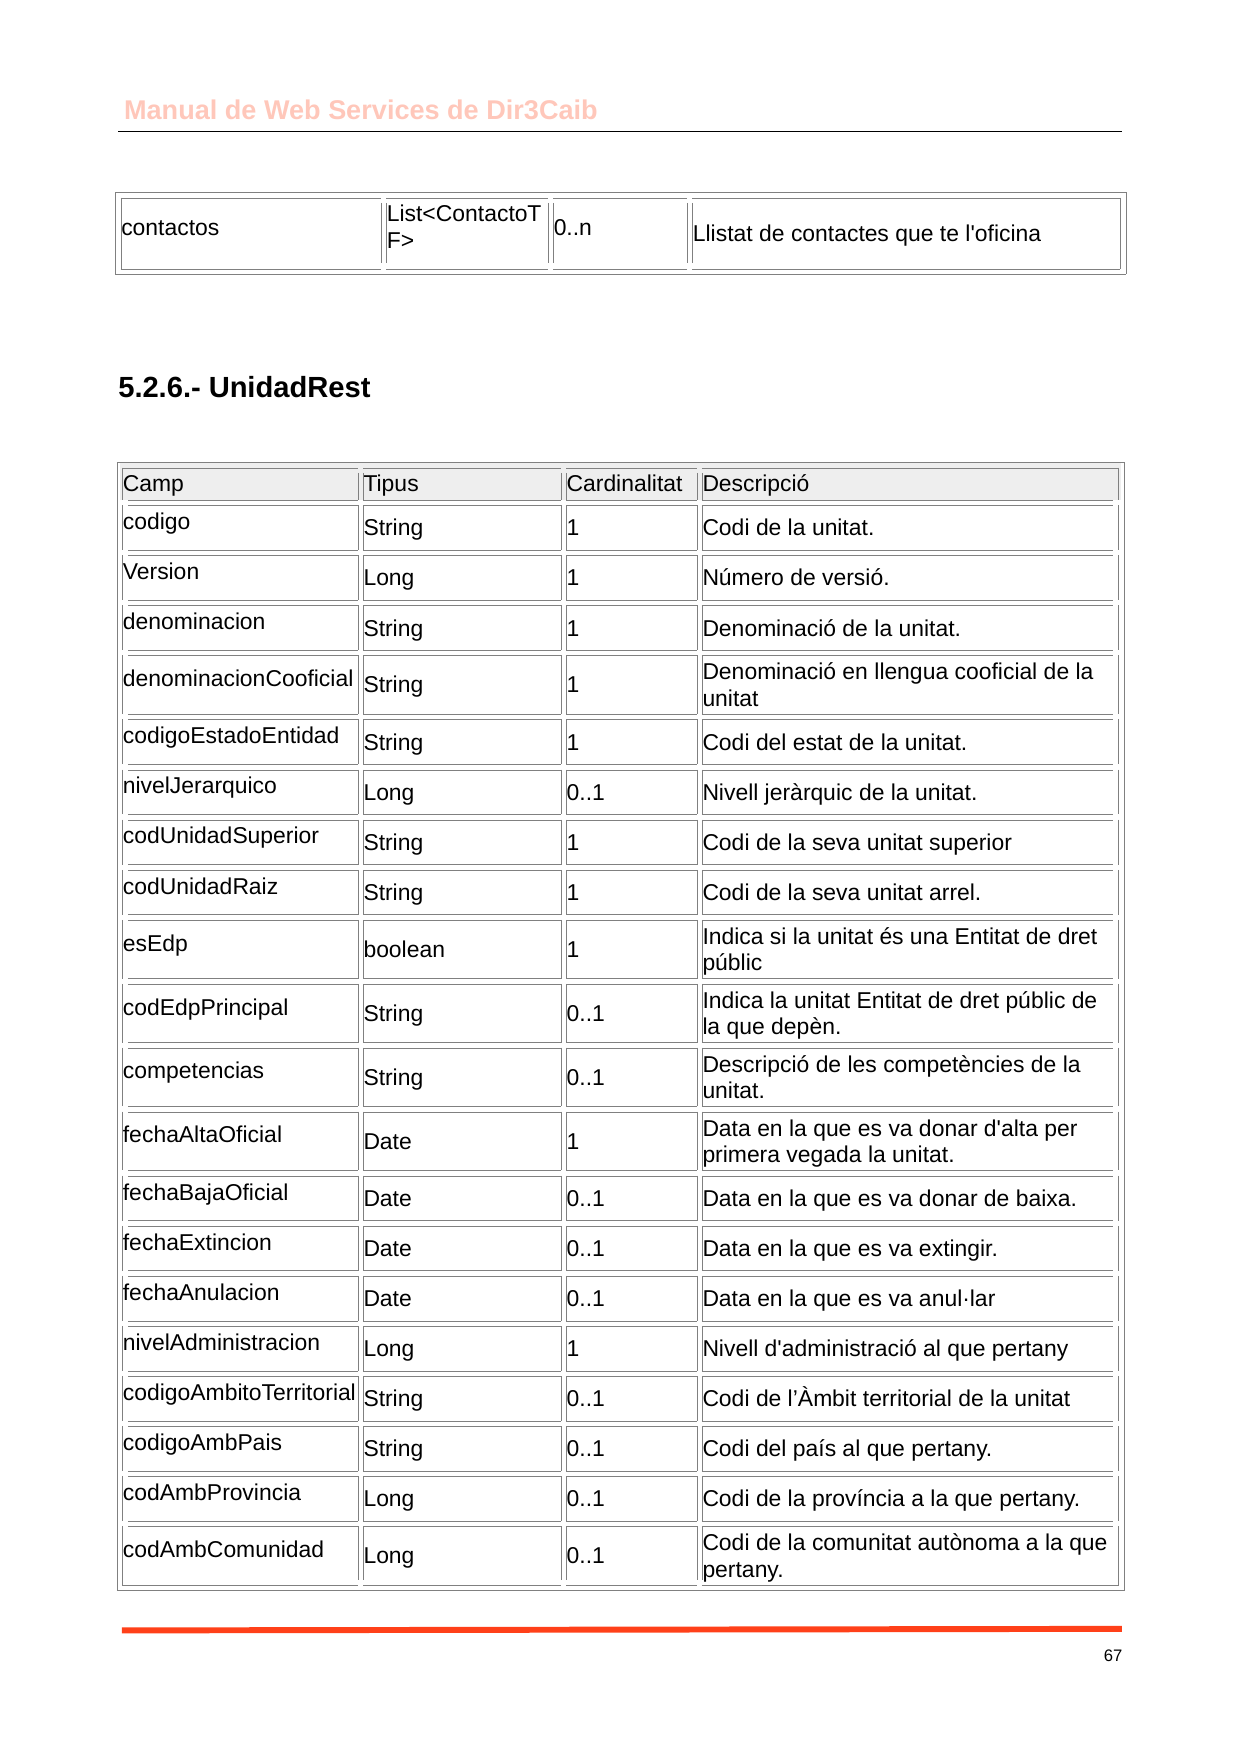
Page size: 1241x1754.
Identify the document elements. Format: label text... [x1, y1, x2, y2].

table_cell Codi de la seva unitat arrel. [699, 864, 1121, 914]
table_cell 0..1 [564, 1270, 699, 1321]
table_cell Codi de l’Àmbit territorial de la unitat [699, 1371, 1121, 1421]
table_cell 0..1 [564, 1471, 699, 1521]
table_cell denominacion [120, 600, 360, 650]
table_cell denominacionCooficial [120, 650, 360, 714]
table_cell Version [120, 550, 360, 600]
table_cell esEdp [120, 914, 360, 978]
table_cell String [360, 714, 563, 764]
table_cell Llistat de contactes que te l'oficina [690, 193, 1123, 268]
table_cell 0..n [551, 193, 690, 268]
table_cell Date [360, 1170, 563, 1220]
table_cell String [360, 600, 563, 650]
table_cell String [360, 1042, 563, 1106]
table_cell 1 [564, 1321, 699, 1371]
table_cell codUnidadRaiz [120, 864, 360, 914]
table_cell String [360, 814, 563, 864]
table_header Cardinalitat [564, 463, 699, 500]
table_cell 1 [564, 550, 699, 600]
table_cell Date [360, 1220, 563, 1270]
table_cell nivelAdministracion [120, 1321, 360, 1371]
table_cell 1 [564, 814, 699, 864]
table_cell codigoEstadoEntidad [120, 714, 360, 764]
table_cell Número de versió. [699, 550, 1121, 600]
table_cell 0..1 [564, 978, 699, 1042]
table_cell Long [360, 1471, 563, 1521]
table_cell 0..1 [564, 1170, 699, 1220]
table_cell Codi de la comunitat autònoma a la que pertany. [699, 1521, 1121, 1585]
table_cell Codi de la província a la que pertany. [699, 1471, 1121, 1521]
table_cell 0..1 [564, 764, 699, 814]
table_cell 1 [564, 714, 699, 764]
table_cell fechaBajaOficial [120, 1170, 360, 1220]
subtitle UnidadRest [118, 370, 1122, 403]
table_cell 1 [564, 914, 699, 978]
table_cell String [360, 978, 563, 1042]
table_cell codigoAmbPais [120, 1421, 360, 1471]
table_cell Descripció de les competències de la unitat. [699, 1042, 1121, 1106]
table_cell fechaExtincion [120, 1220, 360, 1270]
table_cell Nivell jeràrquic de la unitat. [699, 764, 1121, 814]
table_cell Nivell d'administració al que pertany [699, 1321, 1121, 1371]
table_cell Codi de la seva unitat superior [699, 814, 1121, 864]
table_cell Long [360, 764, 563, 814]
table_cell Denominació de la unitat. [699, 600, 1121, 650]
table_cell String [360, 864, 563, 914]
table_cell String [360, 1371, 563, 1421]
table_cell nivelJerarquico [120, 764, 360, 814]
table_cell Codi del estat de la unitat. [699, 714, 1121, 764]
table_cell 0..1 [564, 1421, 699, 1471]
table_cell 0..1 [564, 1042, 699, 1106]
table_cell fechaAnulacion [120, 1270, 360, 1321]
table_cell 1 [564, 864, 699, 914]
table_cell 1 [564, 1106, 699, 1170]
table_cell 1 [564, 650, 699, 714]
table_cell String [360, 500, 563, 550]
table_cell contactos [118, 193, 384, 268]
table_cell String [360, 650, 563, 714]
table_cell fechaAltaOficial [120, 1106, 360, 1170]
table_header Camp [120, 463, 360, 500]
table_cell Date [360, 1270, 563, 1321]
table_cell codEdpPrincipal [120, 978, 360, 1042]
table_cell Data en la que es va anul·lar [699, 1270, 1121, 1321]
table_cell 1 [564, 600, 699, 650]
table_cell 0..1 [564, 1521, 699, 1585]
table_cell codigo [120, 500, 360, 550]
table_cell Indica la unitat Entitat de dret públic de la que depèn. [699, 978, 1121, 1042]
table_cell Data en la que es va donar de baixa. [699, 1170, 1121, 1220]
table_cell Data en la que es va donar d'alta per primera vegada la unitat. [699, 1106, 1121, 1170]
table_cell 0..1 [564, 1371, 699, 1421]
table_cell 1 [564, 500, 699, 550]
table_cell Codi del país al que pertany. [699, 1421, 1121, 1471]
table_cell 0..1 [564, 1220, 699, 1270]
table_cell codUnidadSuperior [120, 814, 360, 864]
table_cell Denominació en llengua cooficial de la unitat [699, 650, 1121, 714]
table_cell Codi de la unitat. [699, 500, 1121, 550]
table_header Tipus [360, 463, 563, 500]
table_cell codAmbProvincia [120, 1471, 360, 1521]
table_cell codigoAmbitoTerritorial [120, 1371, 360, 1421]
table_cell codAmbComunidad [120, 1521, 360, 1585]
table_cell competencias [120, 1042, 360, 1106]
table_cell Date [360, 1106, 563, 1170]
table_cell String [360, 1421, 563, 1471]
table_cell Long [360, 1321, 563, 1371]
table_cell Data en la que es va extingir. [699, 1220, 1121, 1270]
table_cell Long [360, 550, 563, 600]
table_cell Long [360, 1521, 563, 1585]
table_cell Indica si la unitat és una Entitat de dret públic [699, 914, 1121, 978]
table_header Descripció [699, 463, 1121, 500]
table_cell boolean [360, 914, 563, 978]
table_cell List<ContactoTF> [384, 193, 551, 268]
